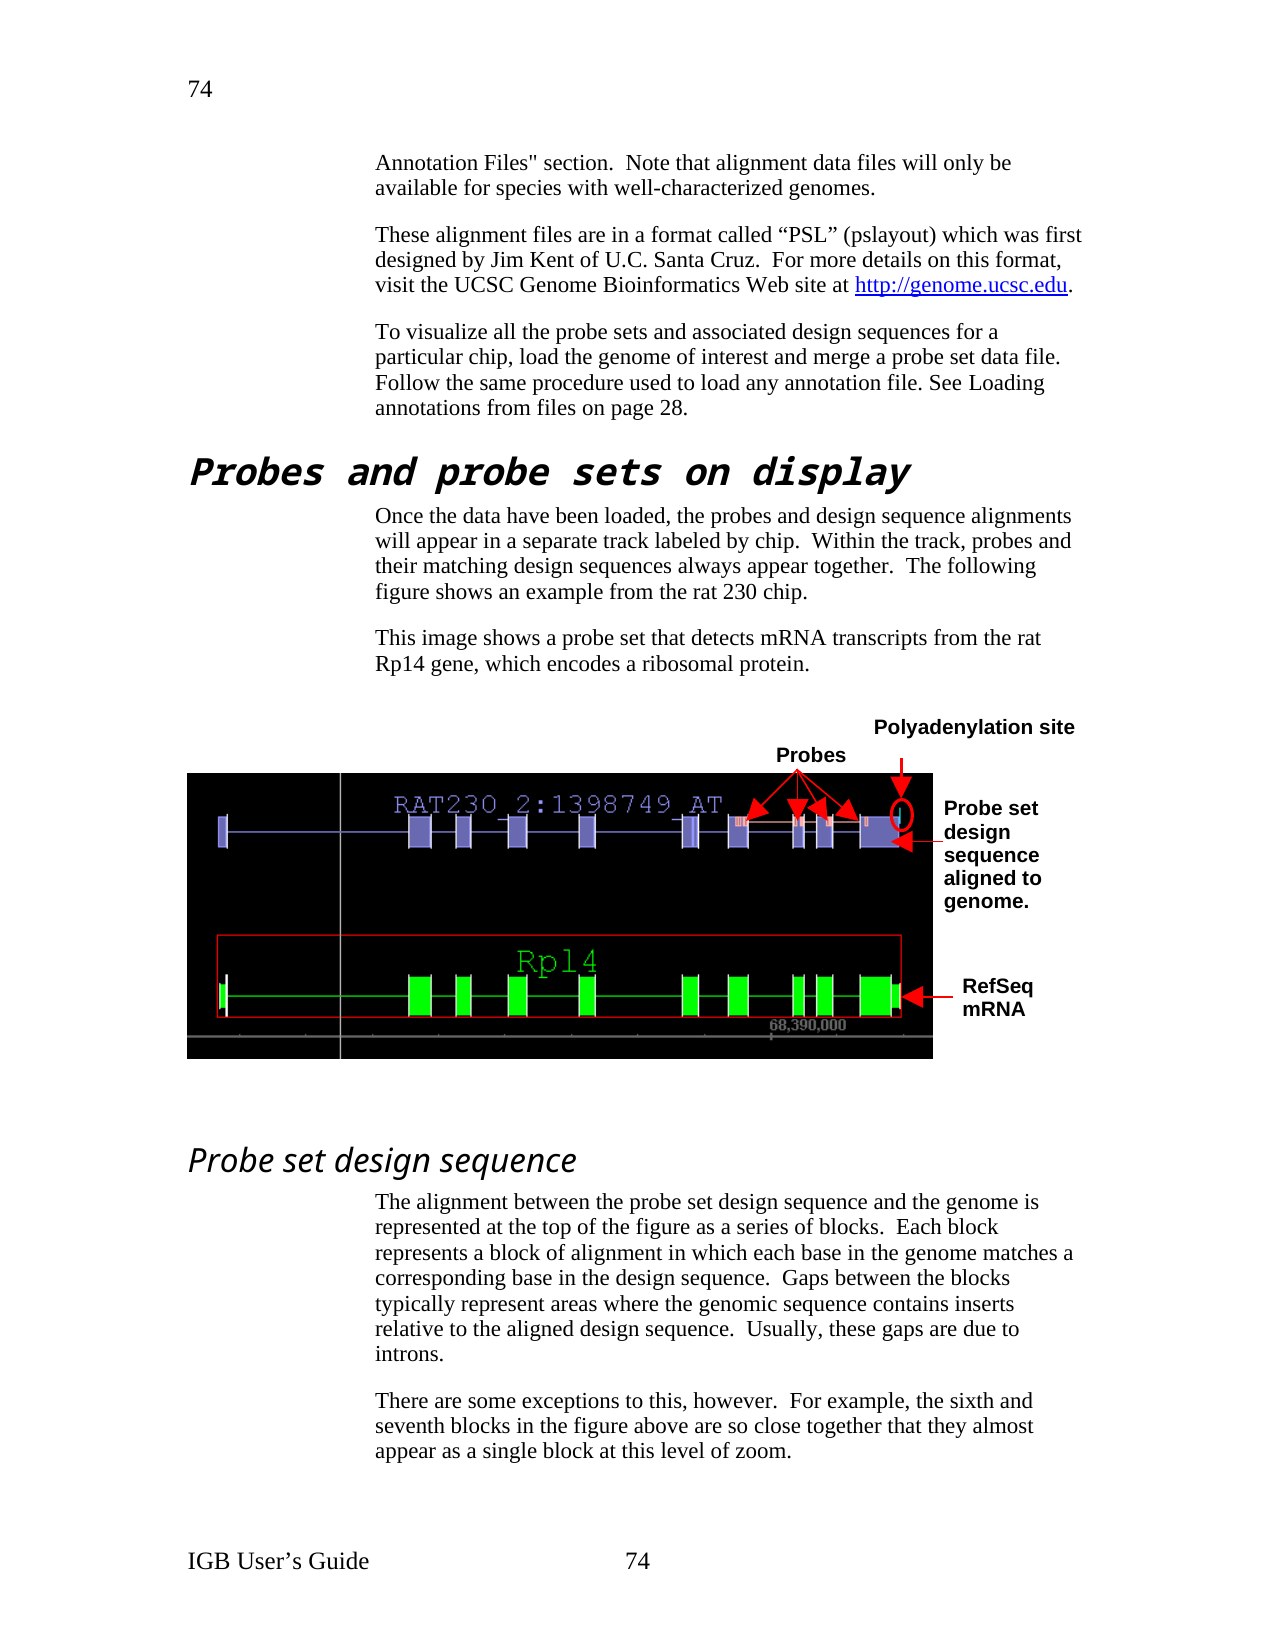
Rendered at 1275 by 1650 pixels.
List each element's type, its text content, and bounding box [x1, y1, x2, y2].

text These alignment files are in a format called “PSL” (pslayout) which was first designed by Jim Kent of U.C. Santa Cruz. For more details on this format, visit the UCSC Genome Bioinformatics Web site at http://genome.ucsc.edu. [375, 222, 1087, 298]
text There are some exceptions to this, however. For example, the sixth and seventh blocks in the figure above are so close together that they almost appear as a single block at this level of zoom. [375, 1388, 1087, 1464]
text This image shows a probe set that detects mRNA transcripts from the rat Rp14 gene, which encodes a ribosomal protein. [375, 625, 1087, 676]
picture [187, 773, 933, 1059]
text Once the data have been loaded, the probes and design sequence alignments will appear in a separate track labeled by chip. Within the track, probes and their matching design sequences always appear together. The following figure shows an example from the rat 230 chip. [375, 503, 1087, 604]
subtitle Probes and probe sets on display [187, 445, 1087, 496]
subtitle Probe set design sequence [187, 1137, 1087, 1183]
text The alignment between the probe set design sequence and the genome is represented at the top of the figure as a series of blocks. Each block represents a block of alignment in which each base in the genome matches a corresponding base in the design sequence. Gaps between the blocks typically represent areas where the genomic sequence contains inserts relative to the aligned design sequence. Usually, these gaps are due to introns. [375, 1189, 1087, 1367]
text Annotation Files" section. Note that alignment data files will only be available for species with well-characterized genomes. [375, 150, 1087, 201]
picture [893, 802, 910, 828]
text To visualize all the probe sets and associated design sequences for a particular chip, load the genome of interest and merge a probe set data file. Follow the same procedure used to load any annotation file. See Loading annotations from files on page 28. [375, 319, 1087, 420]
